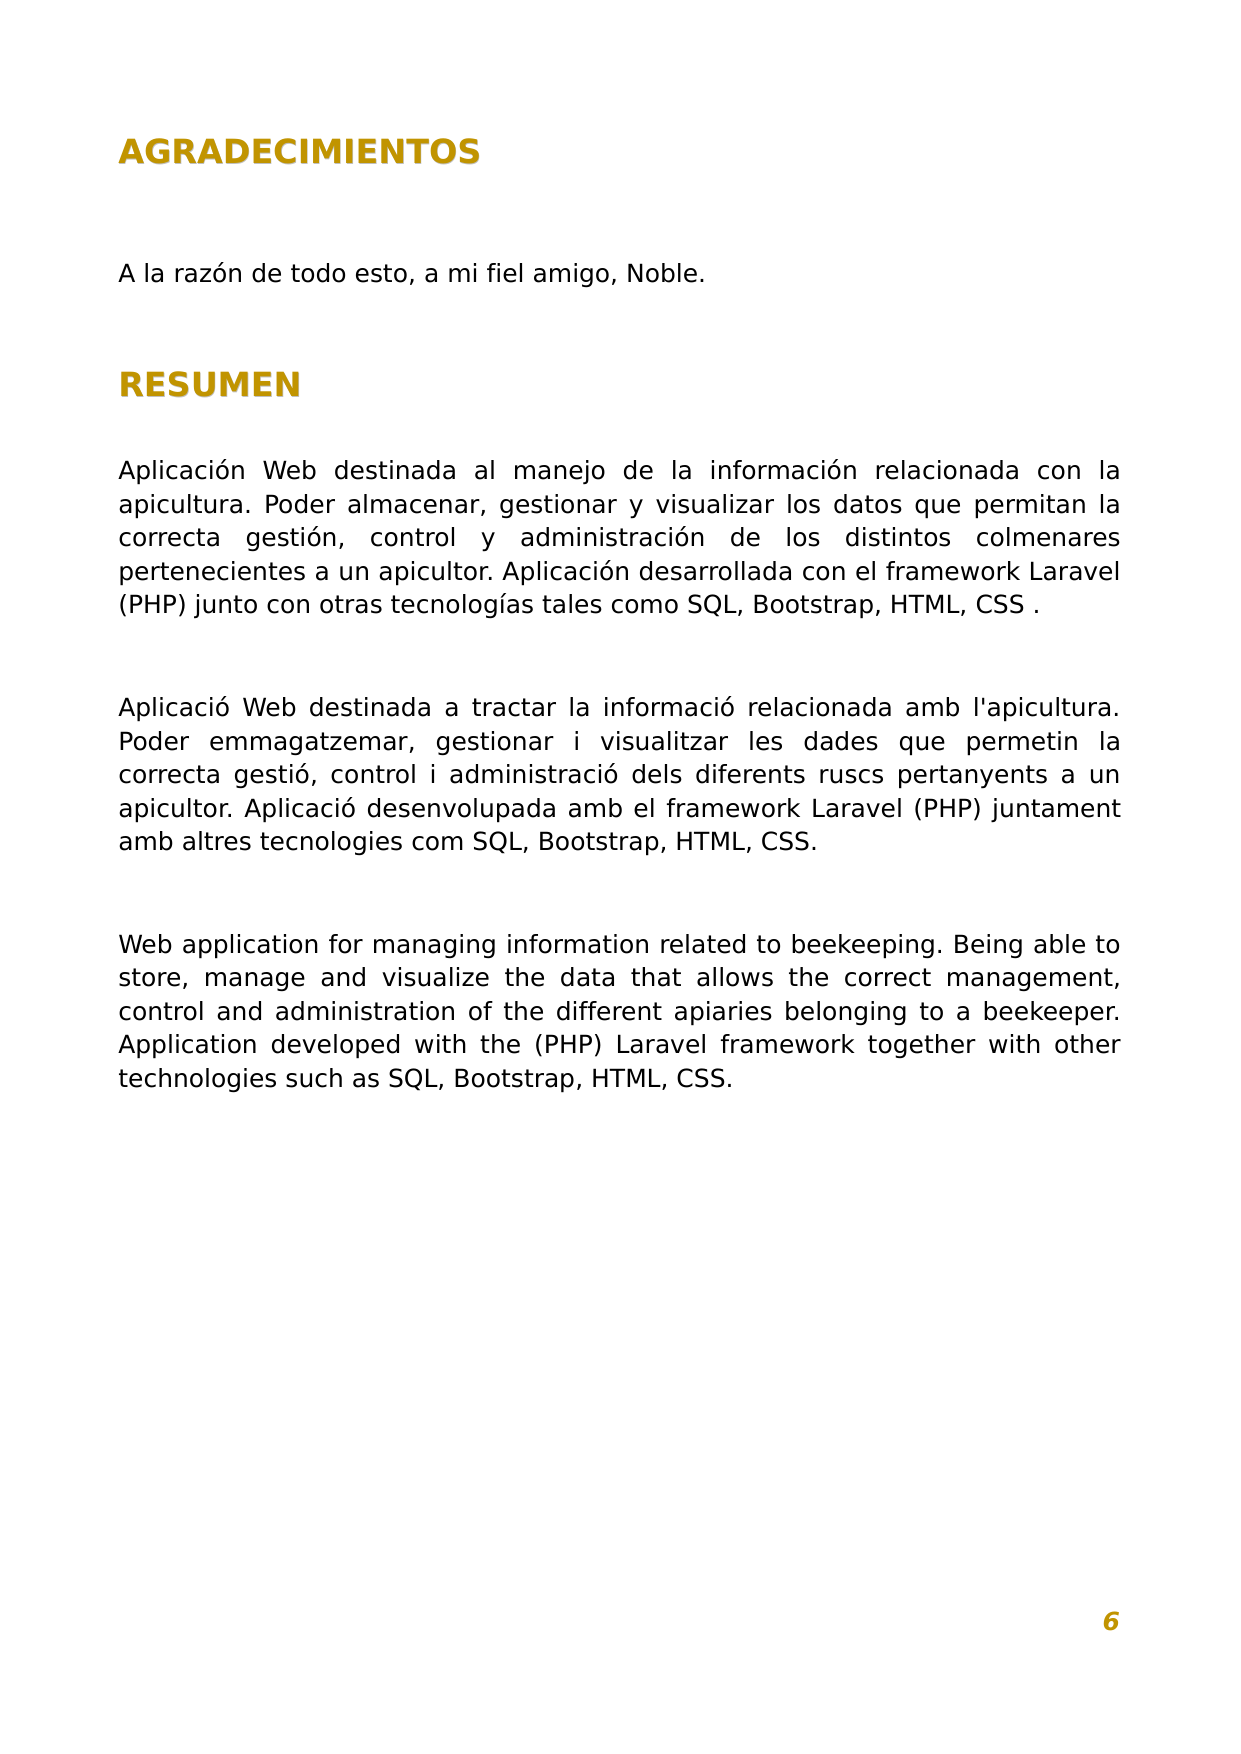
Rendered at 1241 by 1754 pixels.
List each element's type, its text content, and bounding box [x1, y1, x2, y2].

text Aplicació Web destinada a tractar la informació relacionada amb l'apicultura. Poder emmagatzemar, gestionar i visualitzar les dades que permetin la correcta gestió, control i administració dels diferents ruscs pertanyents a un apicultor. Aplicació desenvolupada amb el framework Laravel (PHP) juntament amb altres tecnologies com SQL, Bootstrap, HTML, CSS. [118, 693, 1122, 856]
text Aplicación Web destinada al manejo de la información relacionada con la apicultura. Poder almacenar, gestionar y visualizar los datos que permitan la correcta gestión, control y administración de los distintos colmenares pertenecientes a un apicultor. Aplicación desarrollada con el framework Laravel (PHP) junto con otras tecnologías tales como SQL, Bootstrap, HTML, CSS . [118, 456, 1122, 620]
subtitle Resumen [118, 366, 1122, 405]
text Web application for managing information related to beekeeping. Being able to store, manage and visualize the data that allows the correct management, control and administration of the different apiaries belonging to a beekeeper. Application developed with the (PHP) Laravel framework together with other technologies such as SQL, Bootstrap, HTML, CSS. [118, 930, 1122, 1093]
subtitle Agradecimientos [118, 133, 1122, 172]
text A la razón de todo esto, a mi fiel amigo, Noble. [118, 259, 1122, 288]
